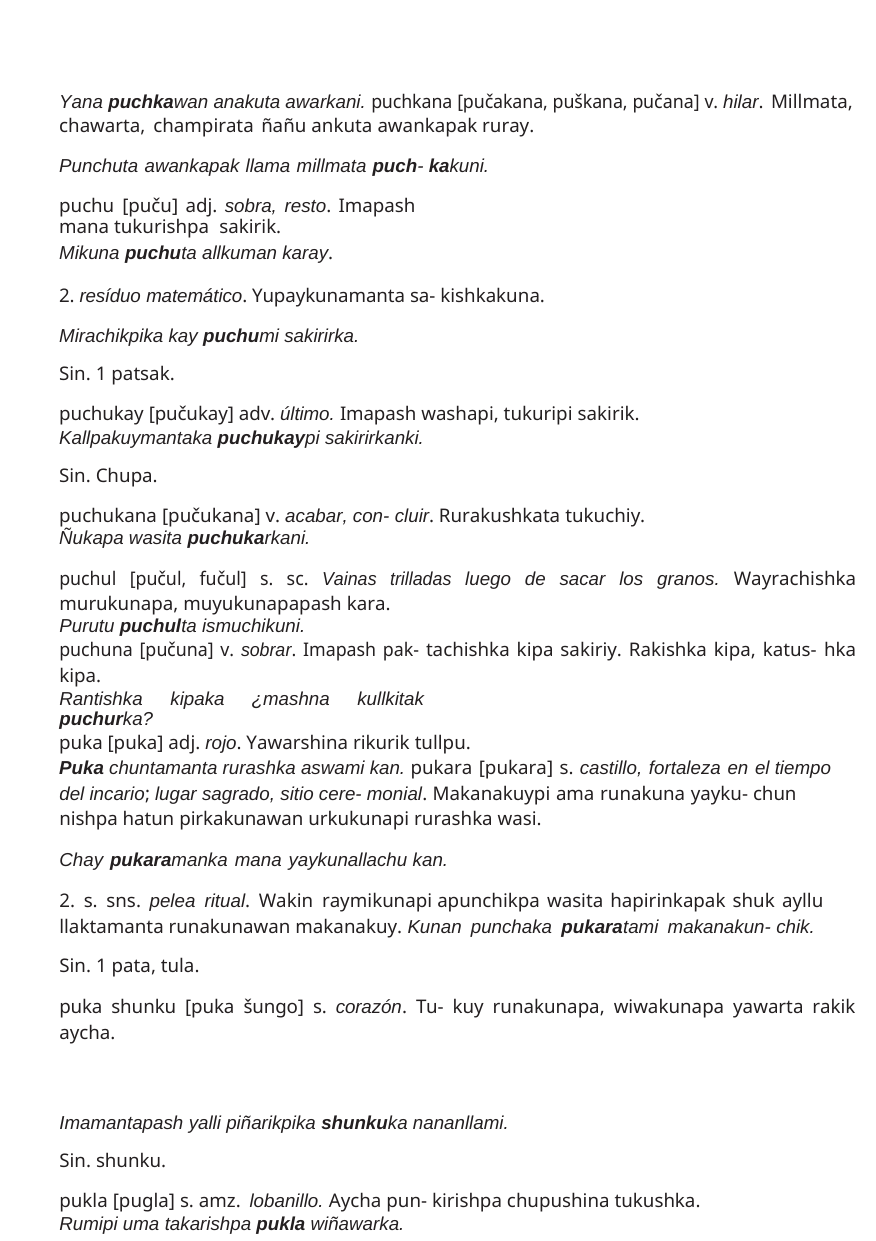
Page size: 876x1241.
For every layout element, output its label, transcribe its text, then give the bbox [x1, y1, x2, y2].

text puchukana [pučukana] v. acabar, con- cluir. Rurakushkata tukuchiy. [59, 503, 856, 527]
text Rantishka kipaka ¿mashna kullkitak [59, 688, 856, 709]
text Purutu puchulta ismuchikuni. [59, 616, 856, 637]
text Sin. 1 pata, tula. [59, 956, 856, 977]
text 2. s. sns. pelea ritual. Wakin raymikunapi apunchikpa wasita hapirinkapak shuk ayllu llaktamanta runakunawan makanakuy. Kunan punchaka pukaratami makanakun- chik. [59, 887, 856, 939]
text Kallpakuymantaka puchukaypi sakirirkanki. [59, 426, 856, 448]
text puchu [puču] adj. sobra, resto. Imapash [59, 194, 856, 217]
text Sin. 1 patsak. [59, 364, 856, 385]
text Punchuta awankapak llama millmata puch- kakuni. [59, 155, 856, 177]
text Imamantapash yalli piñarikpika shunkuka nananllami. [59, 1112, 856, 1134]
text Yana puchkawan anakuta awarkani. puchkana [pučakana, puškana, pučana] v. hilar. Millmata, chawarta, champirata ñañu ankuta awankapak ruray. [59, 89, 856, 137]
text Puka chuntamanta rurashka aswami kan. pukara [pukara] s. castillo, fortaleza en el tiempo del incario; lugar sagrado, sitio cere- monial. Makanakuypi ama runakuna yayku- chun nishpa hatun pirkakunawan urkukunapi rurashka wasi. [59, 754, 856, 831]
text puchukay [pučukay] adv. último. Imapash washapi, tukuripi sakirik. [59, 401, 857, 426]
text puka [puka] adj. rojo. Yawarshina rikurik tullpu. [59, 730, 856, 754]
text Ñukapa wasita puchukarkani. [59, 528, 856, 548]
text puchuna [pučuna] v. sobrar. Imapash pak- tachishka kipa sakiriy. Rakishka kipa, katus- hka kipa. [59, 637, 856, 688]
text mana tukurishpa sakirik. [59, 217, 856, 238]
text Sin. Chupa. [59, 466, 856, 486]
text puchurka? [59, 709, 856, 730]
text Sin. shunku. [59, 1151, 856, 1171]
text Chay pukaramanka mana yaykunallachu kan. [59, 848, 856, 870]
text 2. resíduo matemático. Yupaykunamanta sa- kishkakuna. [59, 282, 856, 308]
text Mirachikpika kay puchumi sakirirka. [59, 325, 856, 347]
text Rumipi uma takarishpa pukla wiñawarka. [59, 1213, 856, 1235]
text Mikuna puchuta allkuman karay. [59, 239, 856, 265]
text pukla [pugla] s. amz. lobanillo. Aycha pun- kirishpa chupushina tukushka. [59, 1188, 856, 1212]
text puka shunku [puka šungo] s. corazón. Tu- kuy runakunapa, wiwakunapa yawarta rakik aycha. [59, 993, 856, 1044]
text puchul [pučul, fučul] s. sc. Vainas trilladas luego de sacar los granos. Wayrachishka murukunapa, muyukunapapash kara. [59, 565, 856, 616]
